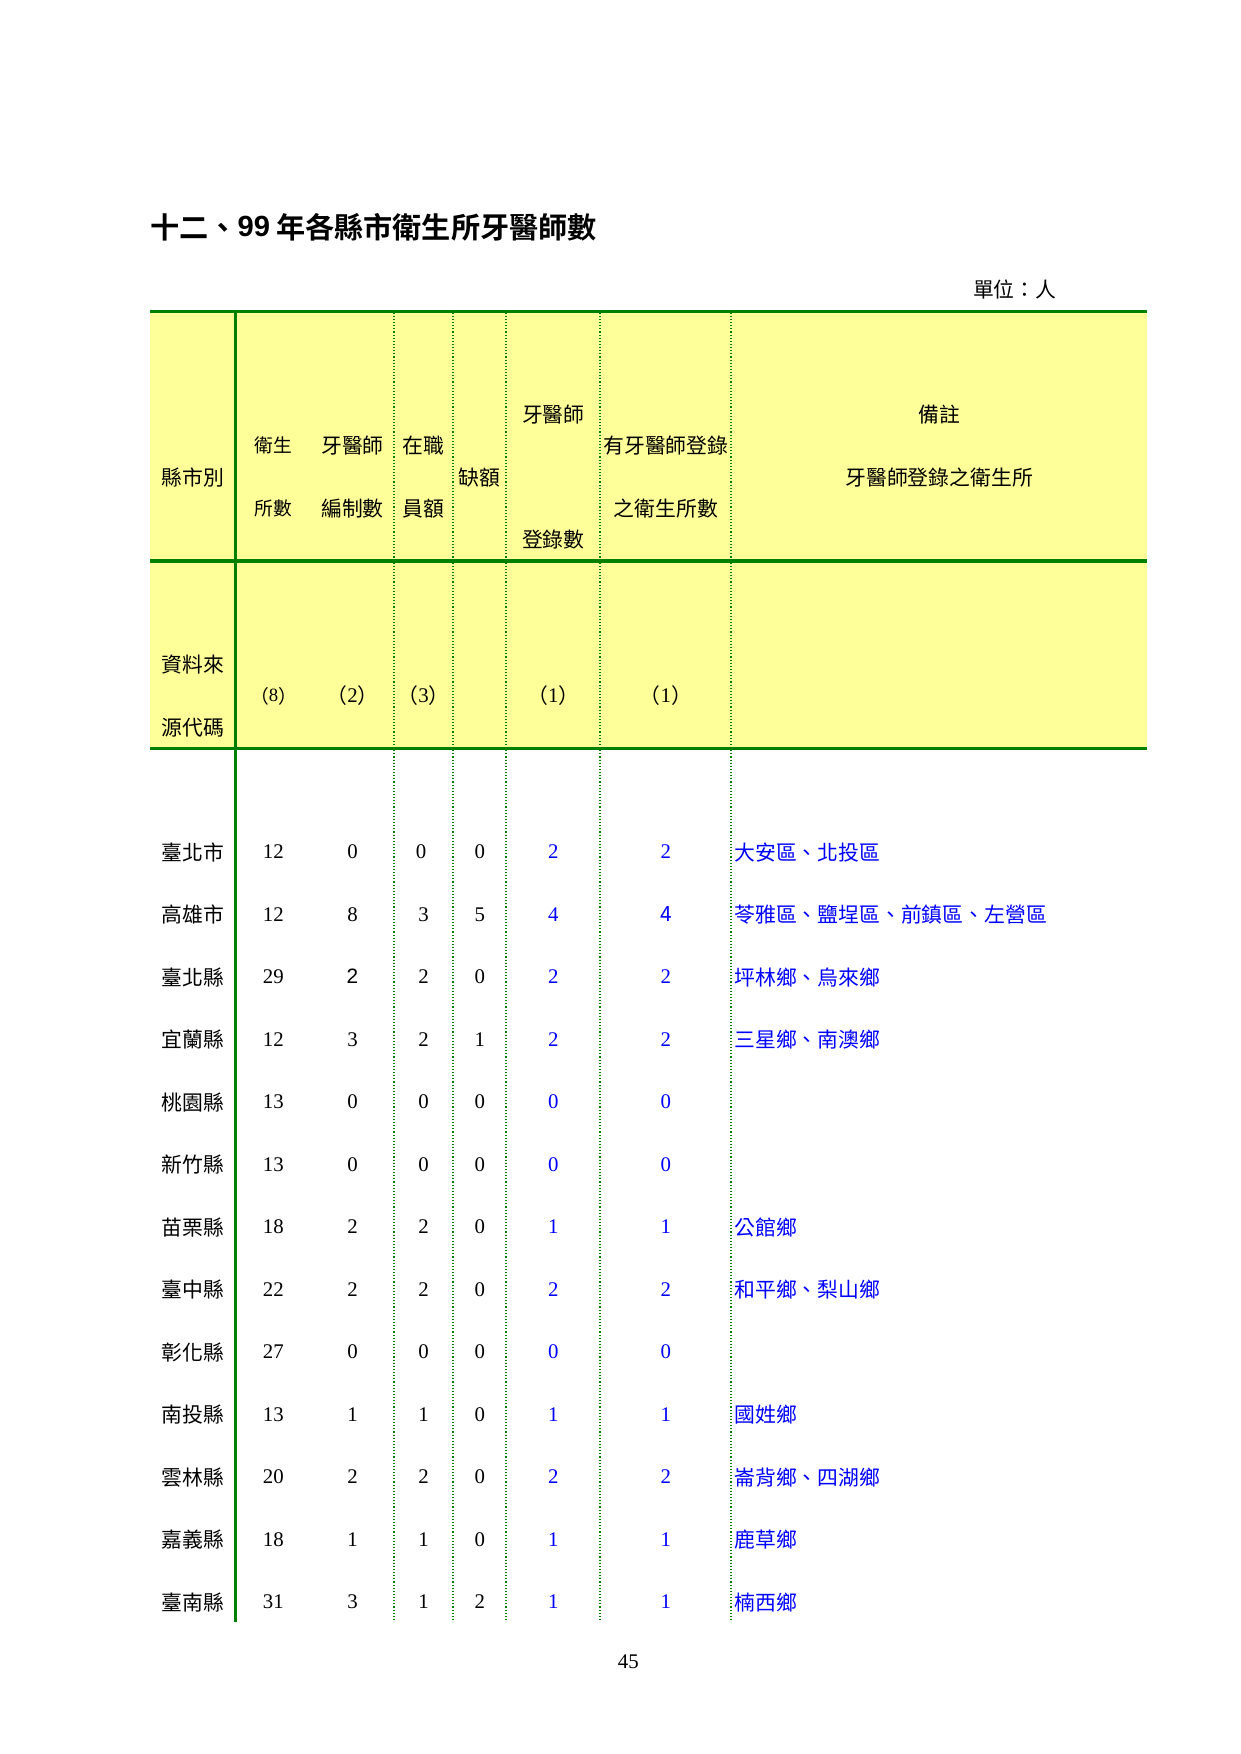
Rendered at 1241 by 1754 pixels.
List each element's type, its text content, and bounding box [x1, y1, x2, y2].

table_cell 0 [453, 1060, 506, 1122]
table_cell 2 [600, 1247, 731, 1309]
table_cell 0 [600, 1310, 731, 1372]
table_cell 0 [311, 1122, 394, 1184]
table_cell 2 [453, 1560, 506, 1622]
table_cell 1 [506, 1497, 600, 1559]
table_cell 13 [237, 1372, 311, 1434]
table_cell 臺中縣 [150, 1247, 234, 1309]
table_cell （8） [237, 563, 311, 747]
table_cell 嘉義縣 [150, 1497, 234, 1559]
table_cell 1 [394, 1560, 453, 1622]
table_cell 2 [600, 1435, 731, 1497]
table_cell 0 [394, 750, 453, 872]
table_cell 在職員額 [394, 313, 453, 559]
table_cell （3） [394, 563, 453, 747]
table_cell 2 [600, 750, 731, 872]
table_cell 崙背鄉、四湖鄉 [731, 1435, 1147, 1497]
table_cell 臺南縣 [150, 1560, 234, 1622]
table_cell 12 [237, 872, 311, 934]
table_cell 1 [453, 997, 506, 1059]
table_cell 公館鄉 [731, 1185, 1147, 1247]
table_cell 2 [506, 935, 600, 997]
table_cell 0 [453, 935, 506, 997]
table_cell 0 [394, 1122, 453, 1184]
table_cell 1 [311, 1372, 394, 1434]
table_cell 0 [506, 1060, 600, 1122]
table_cell 坪林鄉、烏來鄉 [731, 935, 1147, 997]
table_cell 國姓鄉 [731, 1372, 1147, 1434]
table_cell 0 [394, 1060, 453, 1122]
table_cell 有牙醫師登錄之衛生所數 [600, 313, 731, 559]
table_cell 0 [453, 1247, 506, 1309]
table_cell 0 [453, 1310, 506, 1372]
table_cell 1 [600, 1372, 731, 1434]
table_cell 0 [453, 1435, 506, 1497]
table_cell 5 [453, 872, 506, 934]
table_cell （2） [311, 563, 394, 747]
table_header [150, 247, 236, 309]
table_cell 0 [311, 1060, 394, 1122]
table_cell 縣市別 [150, 313, 234, 559]
table_cell 2 [506, 997, 600, 1059]
table_cell 臺北縣 [150, 935, 234, 997]
table_header [600, 247, 731, 309]
table_cell 衛生 所數 [237, 313, 311, 559]
table_cell 和平鄉、梨山鄉 [731, 1247, 1147, 1309]
table_cell 2 [600, 997, 731, 1059]
table_cell 18 [237, 1497, 311, 1559]
table_cell 0 [453, 1497, 506, 1559]
table_cell 大安區、北投區 [731, 750, 1147, 872]
table_cell 1 [506, 1560, 600, 1622]
table_cell 新竹縣 [150, 1122, 234, 1184]
table_cell 2 [506, 1247, 600, 1309]
table_cell 2 [311, 1247, 394, 1309]
table_cell 備註 牙醫師登錄之衛生所 [731, 313, 1147, 559]
table_header [453, 247, 506, 309]
table_cell 牙醫師編制數 [311, 313, 394, 559]
table_cell 31 [237, 1560, 311, 1622]
table_cell 2 [394, 997, 453, 1059]
table_cell （1） [506, 563, 600, 747]
table_cell 2 [394, 1247, 453, 1309]
table_cell 臺北市 [150, 750, 234, 872]
table_header [311, 247, 394, 309]
table_cell 彰化縣 [150, 1310, 234, 1372]
table_cell 20 [237, 1435, 311, 1497]
table_cell 18 [237, 1185, 311, 1247]
table_cell 2 [311, 1435, 394, 1497]
table_cell 1 [394, 1497, 453, 1559]
table_cell 2 [394, 935, 453, 997]
table_cell 宜蘭縣 [150, 997, 234, 1059]
table_cell 22 [237, 1247, 311, 1309]
table_cell 2 [394, 1435, 453, 1497]
table_cell 3 [394, 872, 453, 934]
table_cell 0 [506, 1310, 600, 1372]
table_cell [453, 563, 506, 747]
table_cell 8 [311, 872, 394, 934]
table_cell 1 [506, 1372, 600, 1434]
table_cell 缺額 [453, 313, 506, 559]
table_cell 1 [506, 1185, 600, 1247]
table_cell 4 [600, 872, 731, 934]
table_cell 2 [311, 935, 394, 997]
table_cell 苓雅區、鹽埕區、前鎮區、左營區 [731, 872, 1147, 934]
table_cell 1 [600, 1560, 731, 1622]
table_cell 0 [453, 1185, 506, 1247]
text 十二、99年各縣市衛生所牙醫師數 [150, 184, 1106, 247]
table_cell 0 [453, 1122, 506, 1184]
table_cell 2 [506, 750, 600, 872]
table_cell [731, 563, 1147, 747]
table_cell 0 [600, 1060, 731, 1122]
table_cell 1 [600, 1497, 731, 1559]
table_cell 13 [237, 1122, 311, 1184]
table_cell 12 [237, 750, 311, 872]
table_header 單位：人 [731, 247, 1147, 309]
table_cell 0 [453, 750, 506, 872]
table_cell 4 [506, 872, 600, 934]
table_cell 三星鄉、南澳鄉 [731, 997, 1147, 1059]
table_cell 鹿草鄉 [731, 1497, 1147, 1559]
table_cell 13 [237, 1060, 311, 1122]
table_cell 0 [311, 1310, 394, 1372]
table_cell 0 [506, 1122, 600, 1184]
table_cell 牙醫師 登錄數 [506, 313, 600, 559]
table_cell 3 [311, 1560, 394, 1622]
table_cell 2 [311, 1185, 394, 1247]
table_cell 0 [453, 1372, 506, 1434]
table_cell 楠西鄉 [731, 1560, 1147, 1622]
table_cell 1 [311, 1497, 394, 1559]
table_cell 南投縣 [150, 1372, 234, 1434]
table_cell 資料來源代碼 [150, 563, 234, 747]
table_cell 0 [394, 1310, 453, 1372]
table_cell 高雄市 [150, 872, 234, 934]
table_cell [731, 1060, 1147, 1122]
table_cell 0 [311, 750, 394, 872]
table_cell 29 [237, 935, 311, 997]
table_header [236, 247, 311, 309]
table_cell 3 [311, 997, 394, 1059]
table_cell 27 [237, 1310, 311, 1372]
table_cell 2 [506, 1435, 600, 1497]
table_cell 2 [394, 1185, 453, 1247]
table_cell 苗栗縣 [150, 1185, 234, 1247]
table_cell （1） [600, 563, 731, 747]
table_cell 桃園縣 [150, 1060, 234, 1122]
table_cell 12 [237, 997, 311, 1059]
table_cell 雲林縣 [150, 1435, 234, 1497]
table_cell [731, 1310, 1147, 1372]
table_header [394, 247, 453, 309]
table_header [506, 247, 600, 309]
table_cell 1 [600, 1185, 731, 1247]
table_cell 1 [394, 1372, 453, 1434]
table_cell 2 [600, 935, 731, 997]
table_cell 0 [600, 1122, 731, 1184]
table_cell [731, 1122, 1147, 1184]
